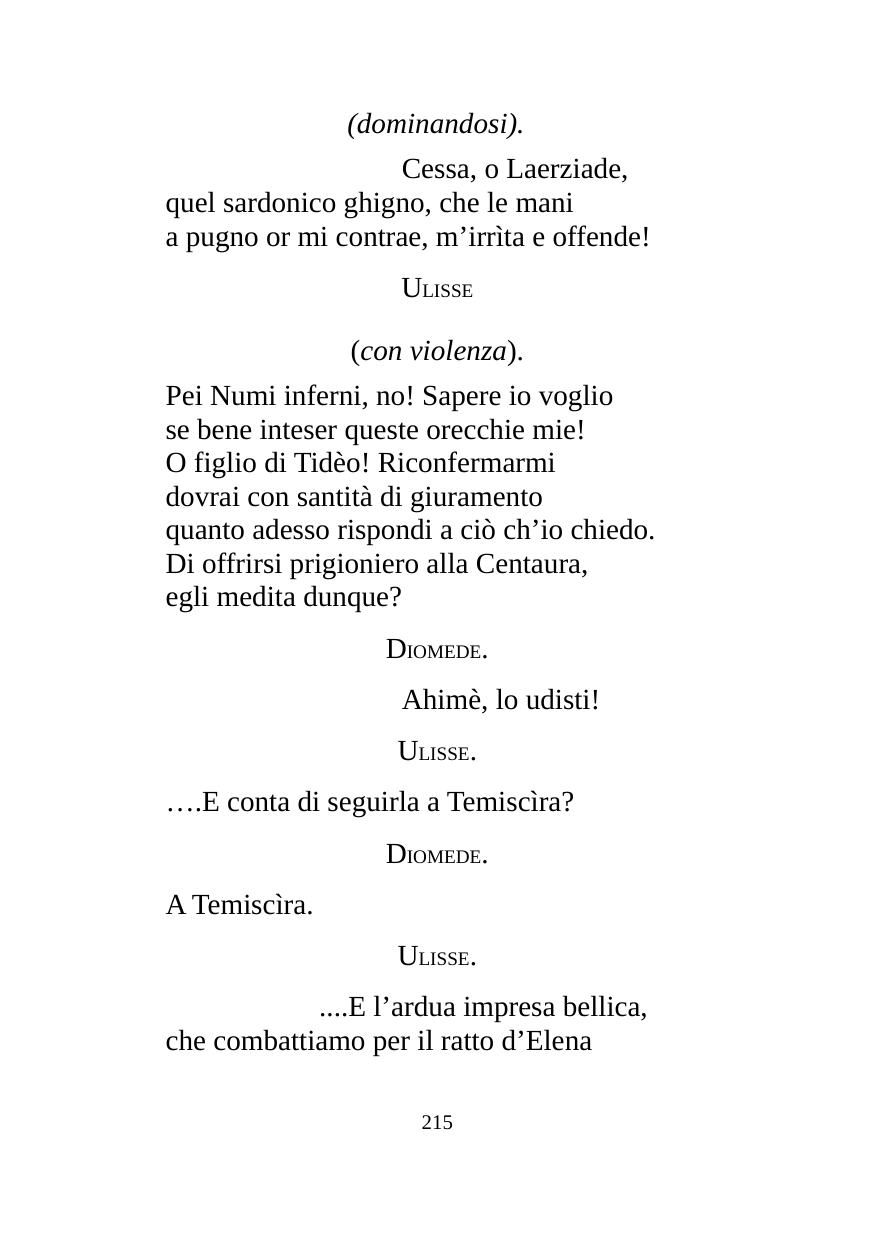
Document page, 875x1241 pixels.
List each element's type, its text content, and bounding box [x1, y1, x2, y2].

text Ulisse. [106, 938, 768, 972]
text Ulisse [106, 270, 768, 303]
text Diomede. [106, 631, 768, 664]
text Ulisse. [106, 733, 768, 767]
text (con violenza). [106, 333, 768, 366]
text ....E l’ardua impresa bellica, che combattiamo per il ratto d’Elena [165, 989, 768, 1057]
text Cessa, o Laerziade, quel sardonico ghigno, che le mani a pugno or mi contrae, m’irrìta e offende! [165, 152, 768, 252]
text A Temiscìra. [165, 887, 768, 921]
text Pei Numi inferni, no! Sapere io voglio se bene inteser queste orecchie mie! O figlio di Tidèo! Riconfermarmi dovrai con santità di giuramento quanto adesso rispondi a ciò ch’io chiedo. Di offrirsi prigioniero alla Centaura, egli medita dunque? [165, 378, 768, 613]
text Ahimè, lo udisti! [165, 682, 768, 716]
text ….E conta di seguirla a Temiscìra? [165, 784, 768, 818]
text (dominandosi). [106, 106, 768, 140]
text Diomede. [106, 836, 768, 869]
